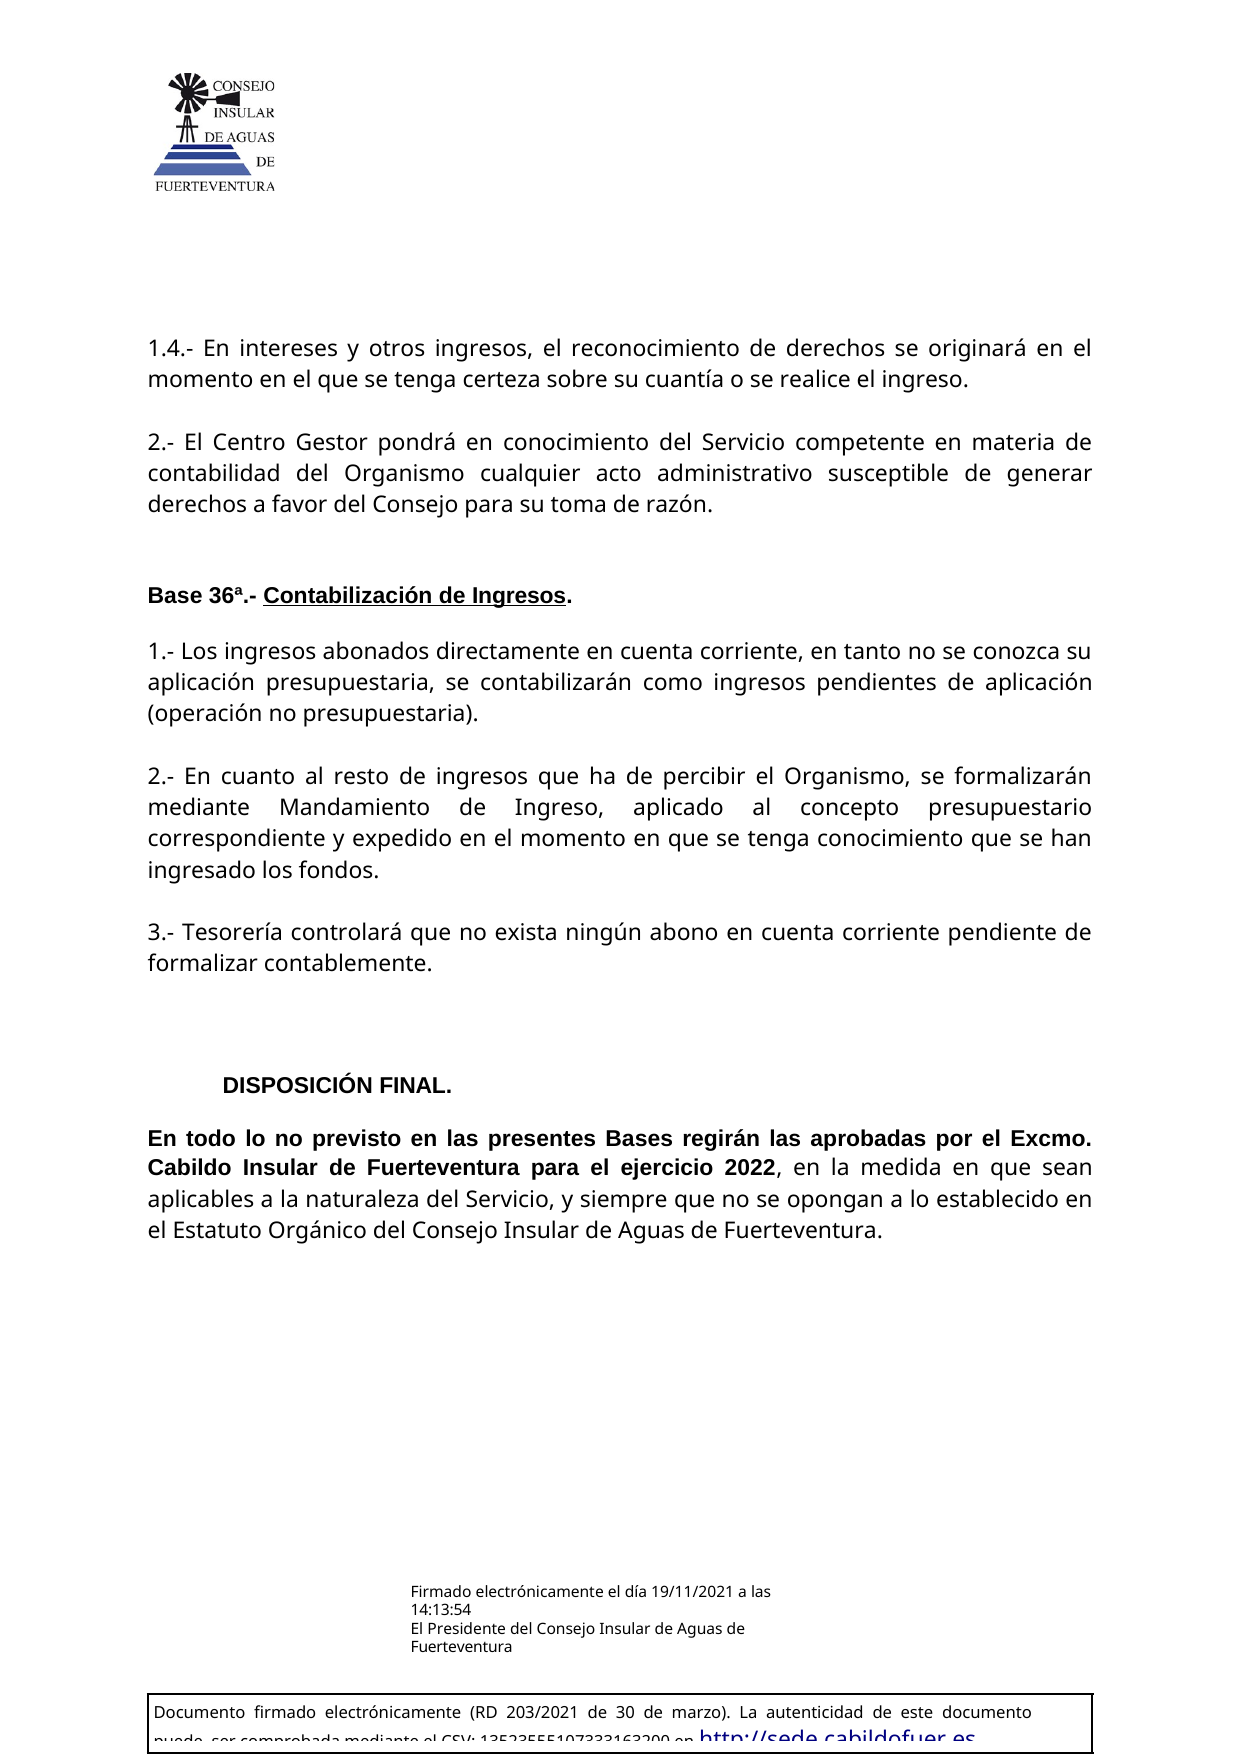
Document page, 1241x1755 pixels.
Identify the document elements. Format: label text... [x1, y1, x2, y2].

text Firmado electrónicamente el día 19/11/2021 a las 14:13:54 [410, 1583, 792, 1620]
subtitle Base 36ª.- Contabilización de Ingresos. [147, 582, 1108, 608]
text 2.- En cuanto al resto de ingresos que ha de percibir el Organismo, se formalizarán mediante Mandamiento de Ingreso, aplicado al concepto presupuestario correspondiente y expedido en el momento en que se tenga conocimiento que se han ingresado los fondos. [147, 760, 1093, 885]
text DISPOSICIÓN FINAL. [222, 1072, 1108, 1099]
text 3.- Tesorería controlará que no exista ningún abono en cuenta corriente pendiente de formalizar contablemente. [147, 916, 1093, 978]
text El Presidente del Consejo Insular de Aguas de Fuerteventura [410, 1620, 826, 1657]
text En todo lo no previsto en las presentes Bases regirán las aprobadas por el Excmo. Cabildo Insular de Fuerteventura para el ejercicio 2022, en la medida en que sean aplicables a la naturaleza del Servicio, y siempre que no se opongan a lo establecido en el Estatuto Orgánico del Consejo Insular de Aguas de Fuerteventura. [147, 1125, 1093, 1245]
text 1.- Los ingresos abonados directamente en cuenta corriente, en tanto no se conozca su aplicación presupuestaria, se contabilizarán como ingresos pendientes de aplicación (operación no presupuestaria). [147, 635, 1093, 728]
text 1.4.- En intereses y otros ingresos, el reconocimiento de derechos se originará en el momento en el que se tenga certeza sobre su cuantía o se realice el ingreso. [147, 332, 1093, 394]
text 2.- El Centro Gestor pondrá en conocimiento del Servicio competente en materia de contabilidad del Organismo cualquier acto administrativo susceptible de generar derechos a favor del Consejo para su toma de razón. [147, 426, 1093, 519]
